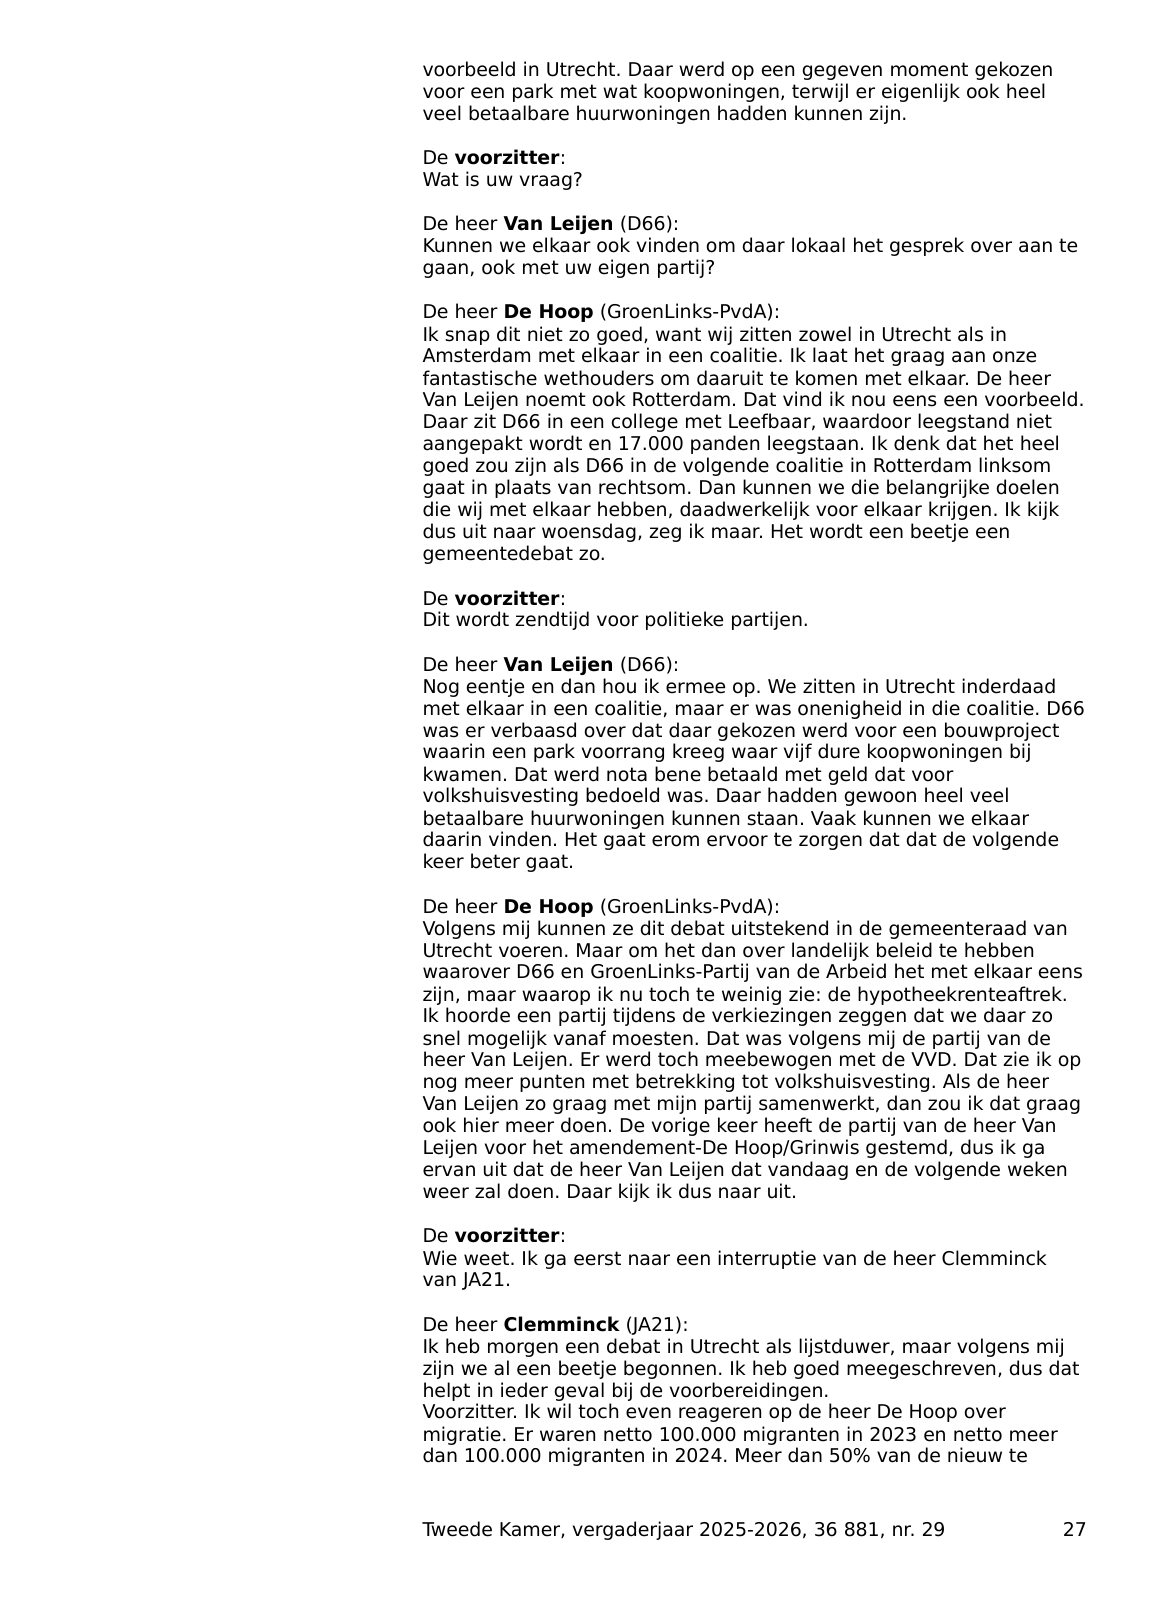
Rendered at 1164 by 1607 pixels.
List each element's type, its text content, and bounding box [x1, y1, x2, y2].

text Ik heb morgen een debat in Utrecht als lijstduwer, maar volgens mij zijn we al een beetje begonnen. Ik heb goed meegeschreven, dus dat helpt in ieder geval bij de voorbereidingen. [422, 1336, 1087, 1401]
text De voorzitter: [422, 1225, 1087, 1247]
text Volgens mij kunnen ze dit debat uitstekend in de gemeenteraad van Utrecht voeren. Maar om het dan over landelijk beleid te hebben waarover D66 en GroenLinks-Partij van de Arbeid het met elkaar eens zijn, maar waarop ik nu toch te weinig zie: de hypotheekrenteaftrek. Ik hoorde een partij tijdens de verkiezingen zeggen dat we daar zo snel mogelijk vanaf moesten. Dat was volgens mij de partij van de heer Van Leijen. Er werd toch meebewogen met de VVD. Dat zie ik op nog meer punten met betrekking tot volkshuisvesting. Als de heer Van Leijen zo graag met mijn partij samenwerkt, dan zou ik dat graag ook hier meer doen. De vorige keer heeft de partij van de heer Van Leijen voor het amendement-De Hoop/Grinwis gestemd, dus ik ga ervan uit dat de heer Van Leijen dat vandaag en de volgende weken weer zal doen. Daar kijk ik dus naar uit. [422, 917, 1087, 1203]
text De heer Van Leijen (D66): [422, 213, 1087, 235]
text Voorzitter. Ik wil toch even reageren op de heer De Hoop over migratie. Er waren netto 100.000 migranten in 2023 en netto meer dan 100.000 migranten in 2024. Meer dan 50% van de nieuw te [422, 1401, 1087, 1467]
text De heer De Hoop (GroenLinks-PvdA): [422, 896, 1087, 917]
text De heer Clemminck (JA21): [422, 1313, 1087, 1336]
text De voorzitter: [422, 587, 1087, 609]
text Ik snap dit niet zo goed, want wij zitten zowel in Utrecht als in Amsterdam met elkaar in een coalitie. Ik laat het graag aan onze fantastische wethouders om daaruit te komen met elkaar. De heer Van Leijen noemt ook Rotterdam. Dat vind ik nou eens een voorbeeld. Daar zit D66 in een college met Leefbaar, waardoor leegstand niet aangepakt wordt en 17.000 panden leegstaan. Ik denk dat het heel goed zou zijn als D66 in de volgende coalitie in Rotterdam linksom gaat in plaats van rechtsom. Dan kunnen we die belangrijke doelen die wij met elkaar hebben, daadwerkelijk voor elkaar krijgen. Ik kijk dus uit naar woensdag, zeg ik maar. Het wordt een beetje een gemeentedebat zo. [422, 323, 1087, 565]
text De voorzitter: [422, 147, 1087, 169]
text Dit wordt zendtijd voor politieke partijen. [422, 609, 1087, 631]
text voorbeeld in Utrecht. Daar werd op een gegeven moment gekozen voor een park met wat koopwoningen, terwijl er eigenlijk ook heel veel betaalbare huurwoningen hadden kunnen zijn. [422, 59, 1087, 125]
text De heer De Hoop (GroenLinks-PvdA): [422, 301, 1087, 323]
text Nog eentje en dan hou ik ermee op. We zitten in Utrecht inderdaad met elkaar in een coalitie, maar er was onenigheid in die coalitie. D66 was er verbaasd over dat daar gekozen werd voor een bouwproject waarin een park voorrang kreeg waar vijf dure koopwoningen bij kwamen. Dat werd nota bene betaald met geld dat voor volkshuisvesting bedoeld was. Daar hadden gewoon heel veel betaalbare huurwoningen kunnen staan. Vaak kunnen we elkaar daarin vinden. Het gaat erom ervoor te zorgen dat dat de volgende keer beter gaat. [422, 676, 1087, 873]
text De heer Van Leijen (D66): [422, 653, 1087, 676]
text Wie weet. Ik ga eerst naar een interruptie van de heer Clemminck van JA21. [422, 1247, 1087, 1291]
text Kunnen we elkaar ook vinden om daar lokaal het gesprek over aan te gaan, ook met uw eigen partij? [422, 235, 1087, 279]
text Wat is uw vraag? [422, 169, 1087, 191]
